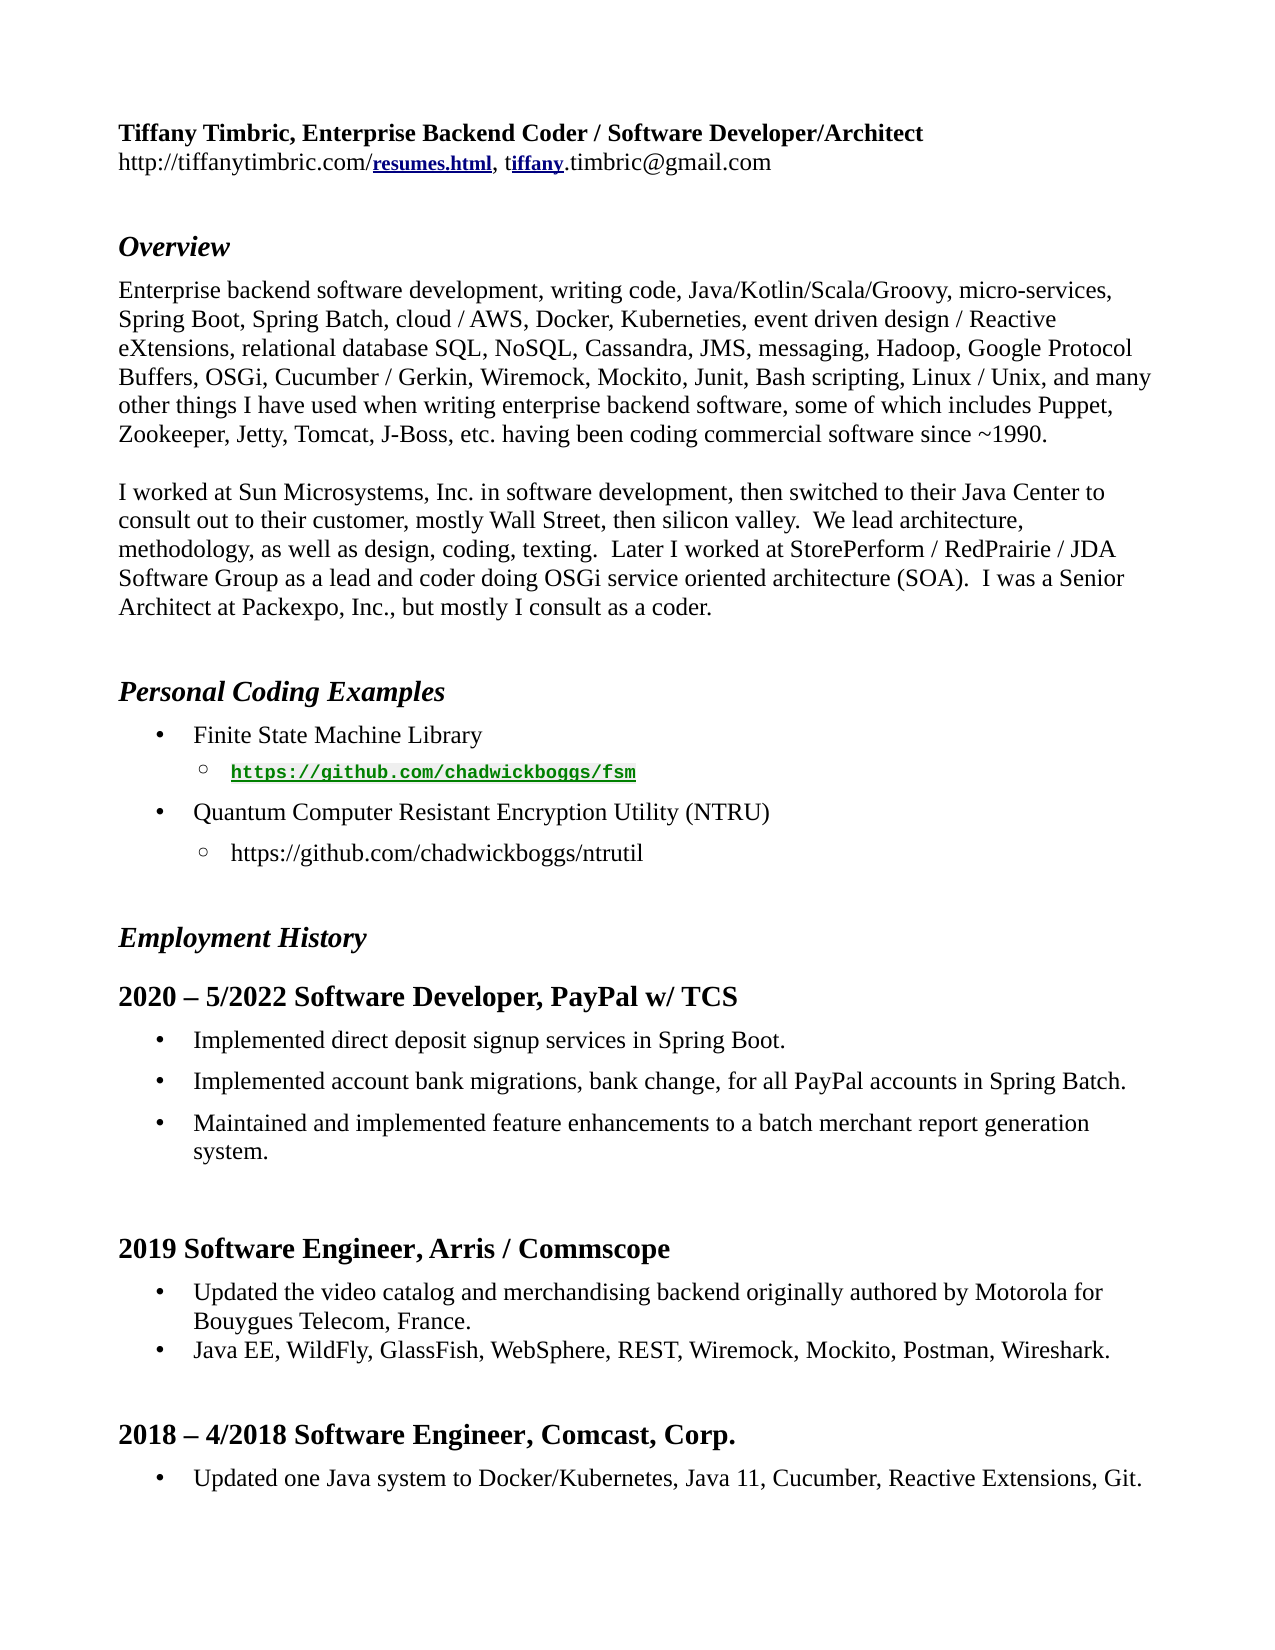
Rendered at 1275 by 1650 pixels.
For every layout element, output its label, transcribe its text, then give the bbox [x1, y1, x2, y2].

subtitle Employment History [118, 921, 1157, 954]
subtitle 2019 Software Engineer, Arris / Commscope [118, 1231, 1157, 1265]
list Implemented direct deposit signup services in Spring Boot. [156, 1025, 1157, 1054]
list Maintained and implemented feature enhancements to a batch merchant report generation system. [156, 1108, 1157, 1165]
list https://github.com/chadwickboggs/ntrutil [193, 838, 1157, 896]
list https://github.com/chadwickboggs/fsm [193, 761, 1157, 784]
list Quantum Computer Resistant Encryption Utility (NTRU) [156, 797, 1157, 826]
list Implemented account bank migrations, bank change, for all PayPal accounts in Spring Batch. [156, 1066, 1157, 1095]
text I worked at Sun Microsystems, Inc. in software development, then switched to their Java Center to consult out to their customer, mostly Wall Street, then silicon valley. We lead architecture, methodology, as well as design, coding, texting. Later I worked at StorePerform / RedPrairie / JDA Software Group as a lead and coder doing OSGi service oriented architecture (SOA). I was a Senior Architect at Packexpo, Inc., but mostly I consult as a coder. [118, 477, 1157, 620]
subtitle Tiffany Timbric, Enterprise Backend Coder / Software Developer/Architect http://tiffanytimbric.com/resumes.html, tiffany.timbric@gmail.com [118, 118, 1157, 176]
list Java EE, WildFly, GlassFish, WebSphere, REST, Wiremock, Mockito, Postman, Wireshark. [156, 1335, 1157, 1364]
subtitle 2018 – 4/2018 Software Engineer, Comcast, Corp. [118, 1417, 1157, 1451]
subtitle 2020 – 5/2022 Software Developer, PayPal w/ TCS [118, 979, 1157, 1013]
list Updated the video catalog and merchandising backend originally authored by Motorola for Bouygues Telecom, France. [156, 1277, 1157, 1335]
text Enterprise backend software development, writing code, Java/Kotlin/Scala/Groovy, micro-services, Spring Boot, Spring Batch, cloud / AWS, Docker, Kuberneties, event driven design / Reactive eXtensions, relational database SQL, NoSQL, Cassandra, JMS, messaging, Hadoop, Google Protocol Buffers, OSGi, Cucumber / Gerkin, Wiremock, Mockito, Junit, Bash scripting, Linux / Unix, and many other things I have used when writing enterprise backend software, some of which includes Puppet, Zookeeper, Jetty, Tomcat, J-Boss, etc. having been coding commercial software since ~1990. [118, 275, 1157, 448]
subtitle Personal Coding Examples [118, 674, 1157, 708]
list Finite State Machine Library [156, 720, 1157, 749]
list Updated one Java system to Docker/Kubernetes, Java 11, Cucumber, Reactive Extensions, Git. [156, 1463, 1157, 1492]
subtitle Overview [118, 229, 1157, 263]
